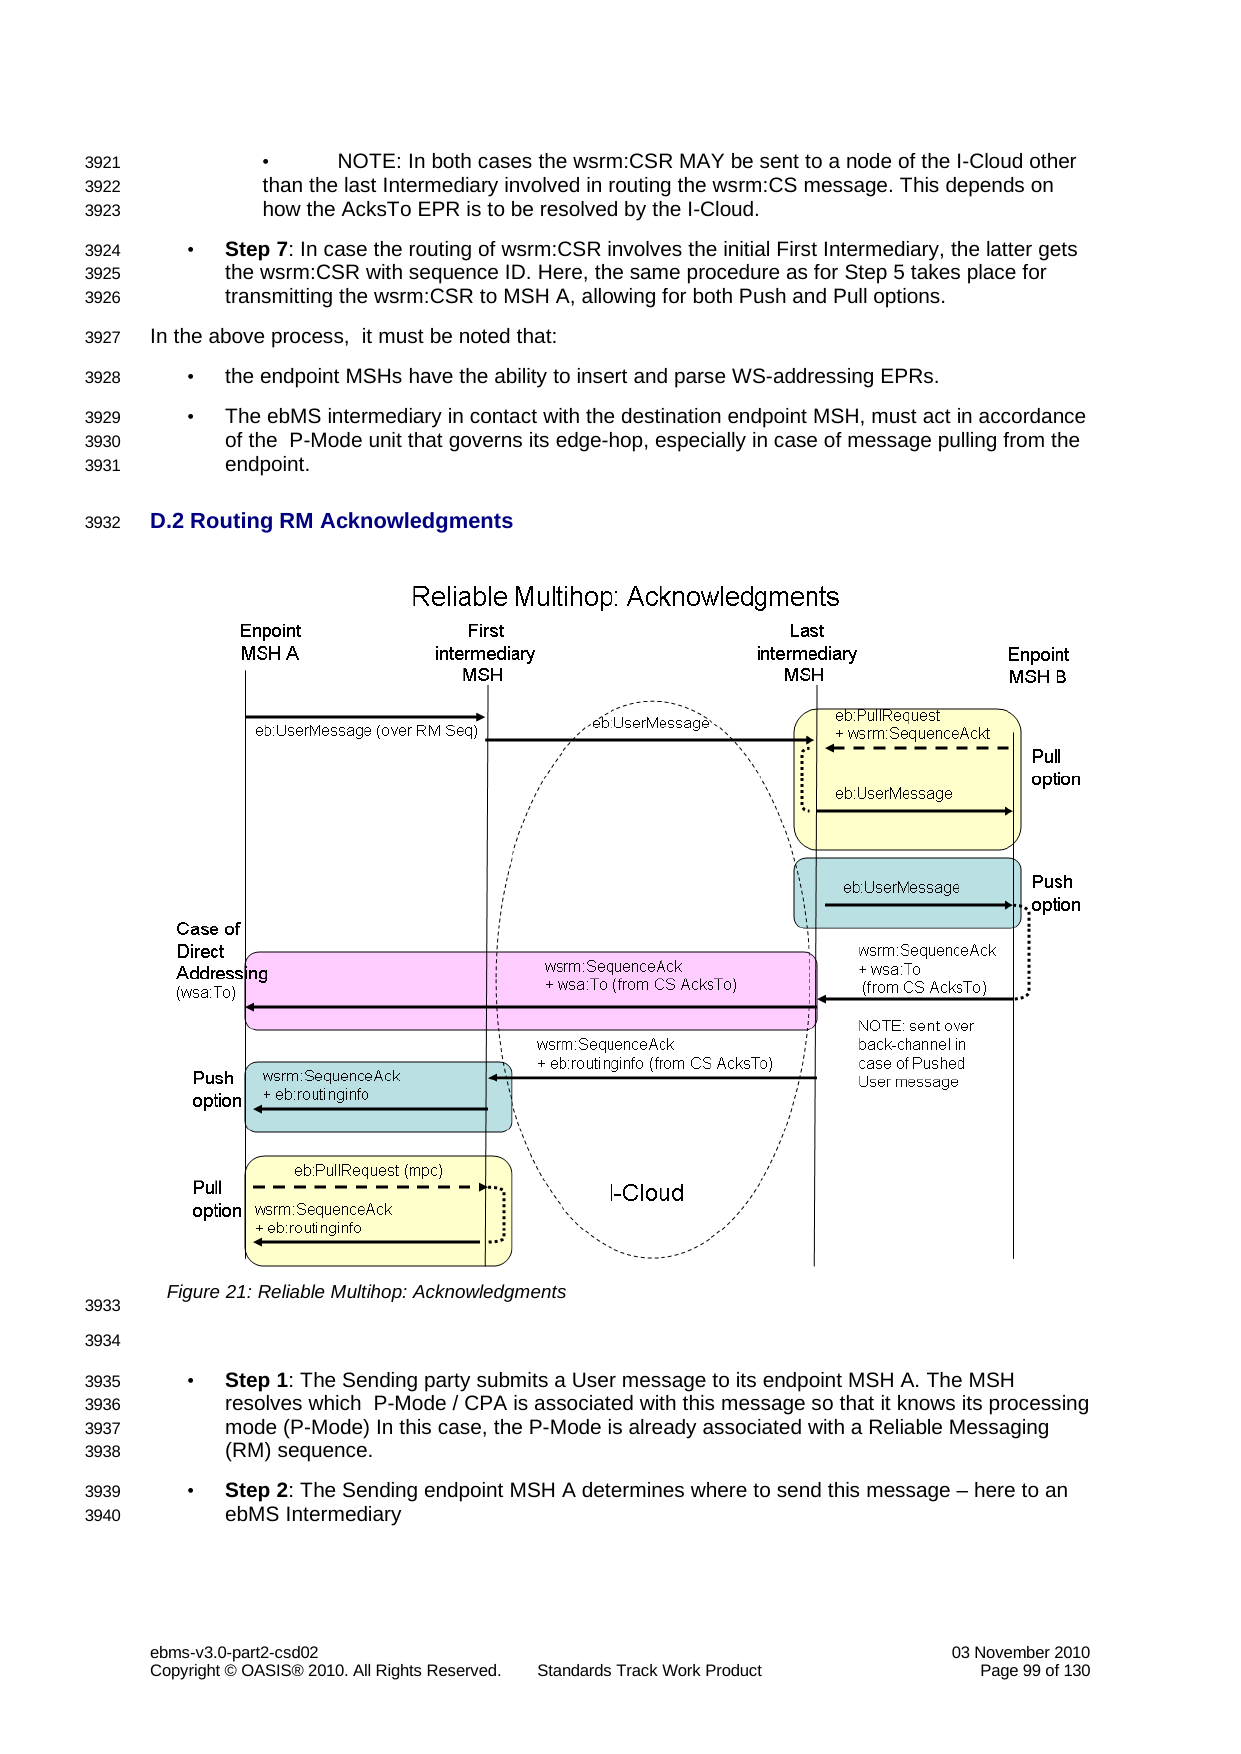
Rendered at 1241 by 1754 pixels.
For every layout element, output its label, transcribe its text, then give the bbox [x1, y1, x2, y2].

picture [166, 576, 1107, 1281]
list Step 1: The Sending party submits a User message to its endpoint MSH A. The MSH resolves which P-Mode / CPA is associated with this message so that it knows its processing mode (P-Mode) In this case, the P-Mode is already associated with a Reliable Messaging (RM) sequence. [187, 1368, 1090, 1462]
list The ebMS intermediary in contact with the destination endpoint MSH, must act in accordance of the P-Mode unit that governs its edge-hop, especially in case of message pulling from the endpoint. [187, 405, 1090, 476]
list the endpoint MSHs have the ability to insert and parse WS-addressing EPRs. [187, 365, 1090, 388]
text In the above process, it must be noted that: [150, 324, 1090, 348]
text Figure 21: Reliable Multihop: Acknowledgments [167, 1281, 1108, 1302]
list Step 2: The Sending endpoint MSH A determines where to send this message – here to an ebMS Intermediary [187, 1479, 1090, 1526]
list NOTE: In both cases the wsrm:CSR MAY be sent to a node of the I-Cloud other than the last Intermediary involved in routing the wsrm:CS message. This depends on how the AcksTo EPR is to be resolved by the I-Cloud. [225, 150, 1090, 221]
subtitle Routing RM Acknowledgments [150, 509, 1090, 533]
list Step 7: In case the routing of wsrm:CSR involves the initial First Intermediary, the latter gets the wsrm:CSR with sequence ID. Here, the same procedure as for Step 5 takes place for transmitting the wsrm:CSR to MSH A, allowing for both Push and Pull options. [187, 237, 1090, 308]
